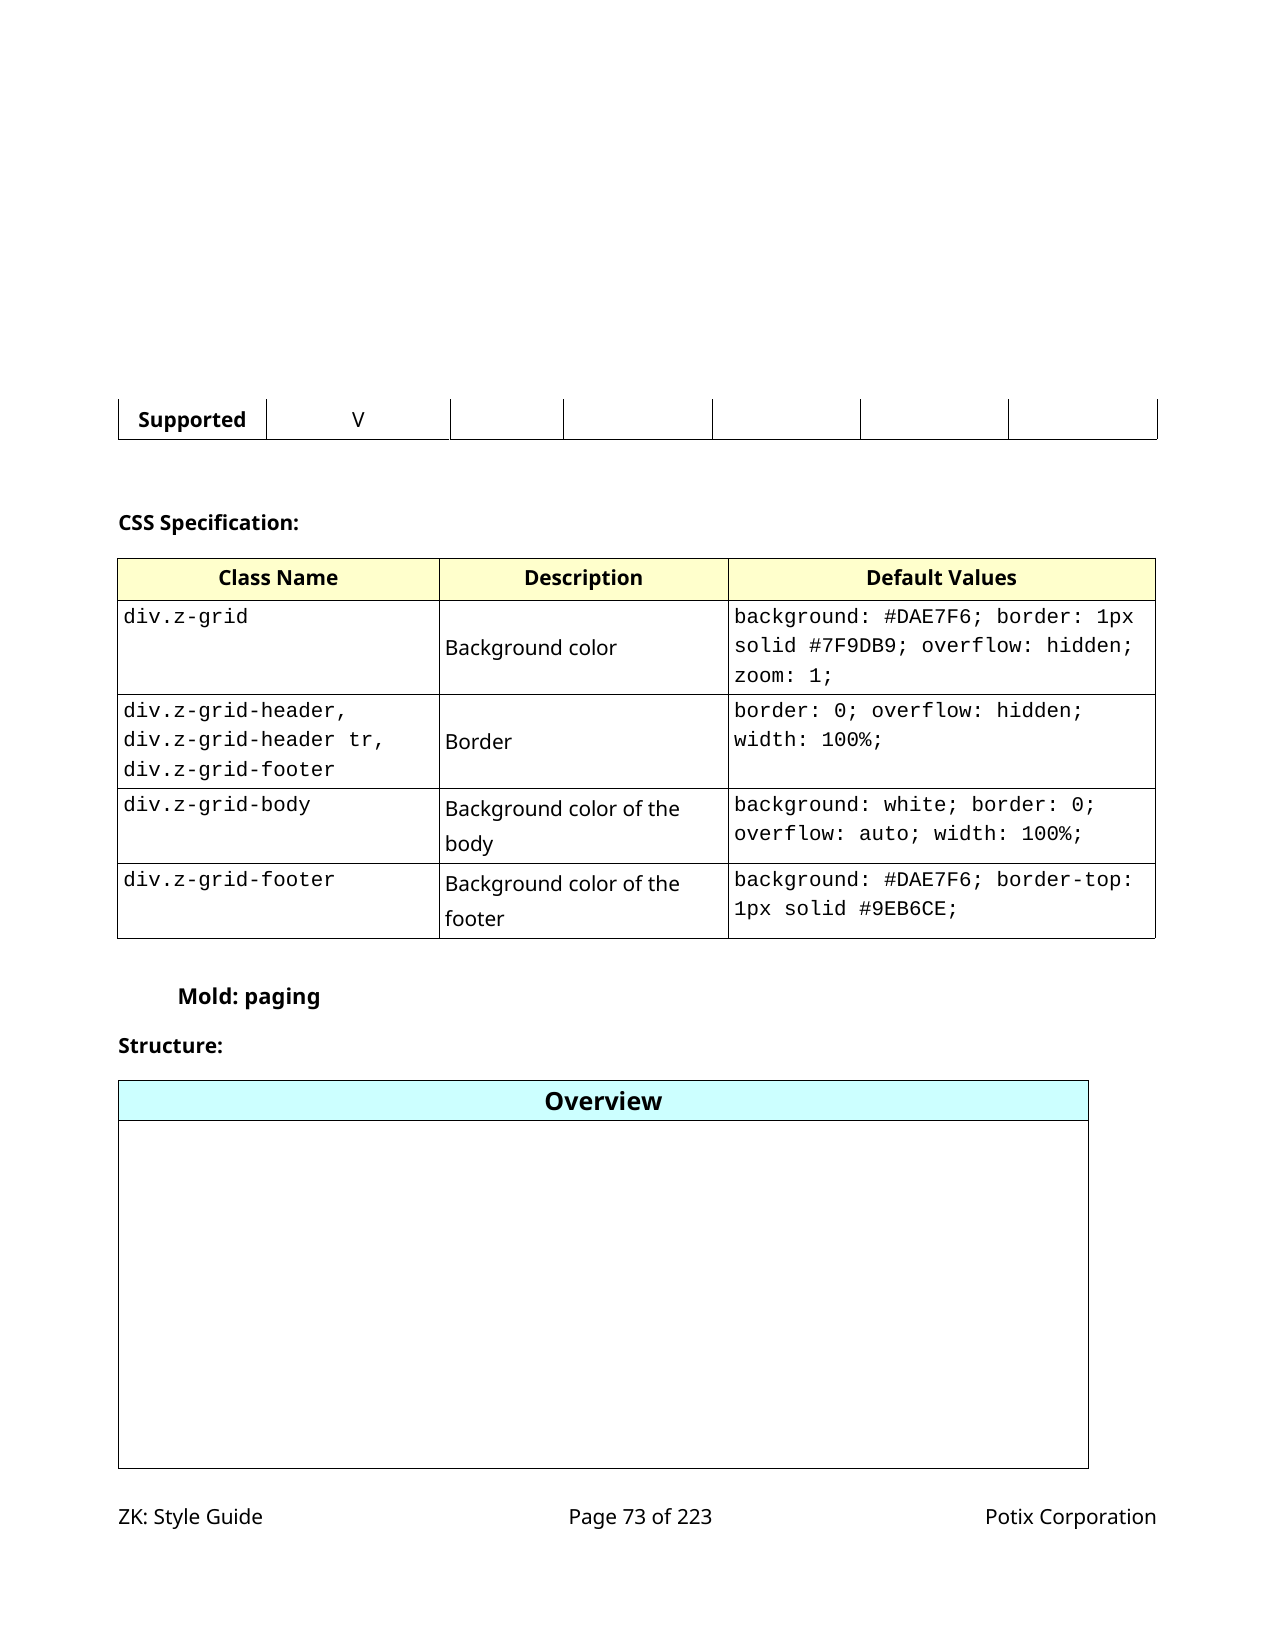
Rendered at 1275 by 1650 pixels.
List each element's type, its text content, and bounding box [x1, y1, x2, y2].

table_cell Background color of the footer [440, 864, 728, 938]
table_cell [861, 399, 1008, 439]
table_header Description [440, 559, 728, 600]
text Structure: [118, 1031, 1157, 1059]
table_cell [1009, 399, 1157, 439]
table_cell div.z-grid [118, 601, 439, 694]
table_header Class Name [118, 559, 439, 600]
table_cell border: 0; overflow: hidden; width: 100%; [729, 695, 1155, 788]
table_cell [564, 399, 712, 439]
text CSS Specification: [118, 508, 1157, 537]
table_cell div.z-grid-body [118, 789, 439, 863]
table_cell div.z-grid-footer [118, 864, 439, 938]
subtitle Mold: paging [177, 981, 1157, 1011]
table_cell [713, 399, 860, 439]
table_cell background: #DAE7F6; border-top: 1px solid #9EB6CE; [729, 864, 1155, 938]
table_cell Background color of the body [440, 789, 728, 863]
table_cell Supported [119, 399, 266, 439]
table_cell Background color [440, 601, 728, 694]
table_cell [119, 1121, 1088, 1468]
table_cell Border [440, 695, 728, 788]
table_cell background: white; border: 0; overflow: auto; width: 100%; [729, 789, 1155, 863]
table_cell div.z-grid-header, div.z-grid-header tr, div.z-grid-footer [118, 695, 439, 788]
table_header Default Values [729, 559, 1155, 600]
table_cell background: #DAE7F6; border: 1px solid #7F9DB9; overflow: hidden; zoom: 1; [729, 601, 1155, 694]
table_cell [451, 399, 563, 439]
table_cell V [267, 399, 449, 439]
table_header Overview [119, 1081, 1088, 1120]
